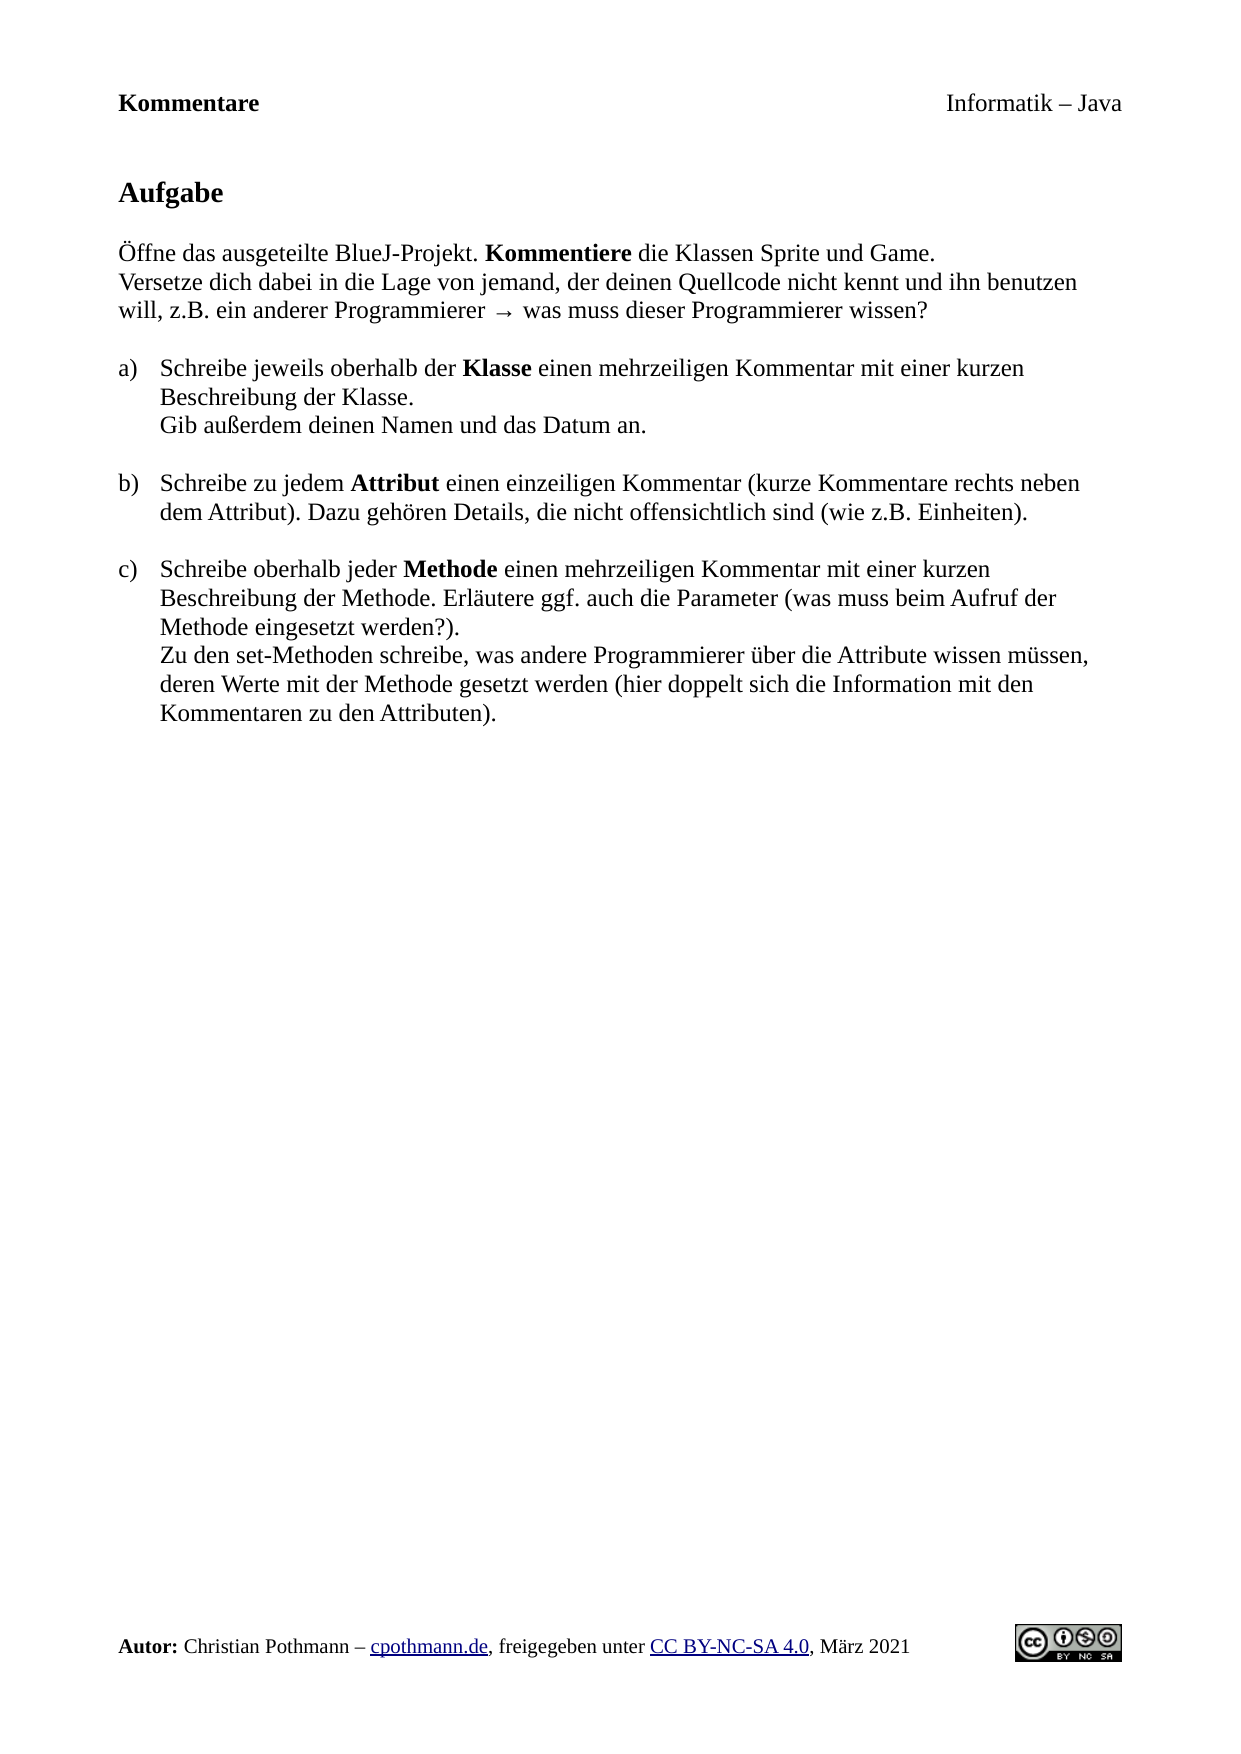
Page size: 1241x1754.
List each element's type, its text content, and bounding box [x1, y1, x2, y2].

list Schreibe zu jedem Attribut einen einzeiligen Kommentar (kurze Kommentare rechts neben dem Attribut). Dazu gehören Details, die nicht offensichtlich sind (wie z.B. Einheiten). [118, 468, 1122, 525]
text Versetze dich dabei in die Lage von jemand, der deinen Quellcode nicht kennt und ihn benutzen will, z.B. ein anderer Programmierer → was muss dieser Programmierer wissen? [118, 267, 1122, 324]
list Schreibe jeweils oberhalb der Klasse einen mehrzeiligen Kommentar mit einer kurzen Beschreibung der Klasse. Gib außerdem deinen Namen und das Datum an. [118, 353, 1122, 439]
text Autor: Christian Pothmann – cpothmann.de, freigegeben unter CC BY-NC-SA 4.0, März 2021 [118, 1634, 1015, 1658]
text Aufgabe [118, 176, 1122, 209]
list Schreibe oberhalb jeder Methode einen mehrzeiligen Kommentar mit einer kurzen Beschreibung der Methode. Erläutere ggf. auch die Parameter (was muss beim Aufruf der Methode eingesetzt werden?). Zu den set-Methoden schreibe, was andere Programmierer über die Attribute wissen müssen, deren Werte mit der Methode gesetzt werden (hier doppelt sich die Information mit den Kommentaren zu den Attributen). [118, 554, 1122, 727]
picture [1015, 1624, 1122, 1662]
text Öffne das ausgeteilte BlueJ-Projekt. Kommentiere die Klassen Sprite und Game. [118, 238, 1122, 267]
